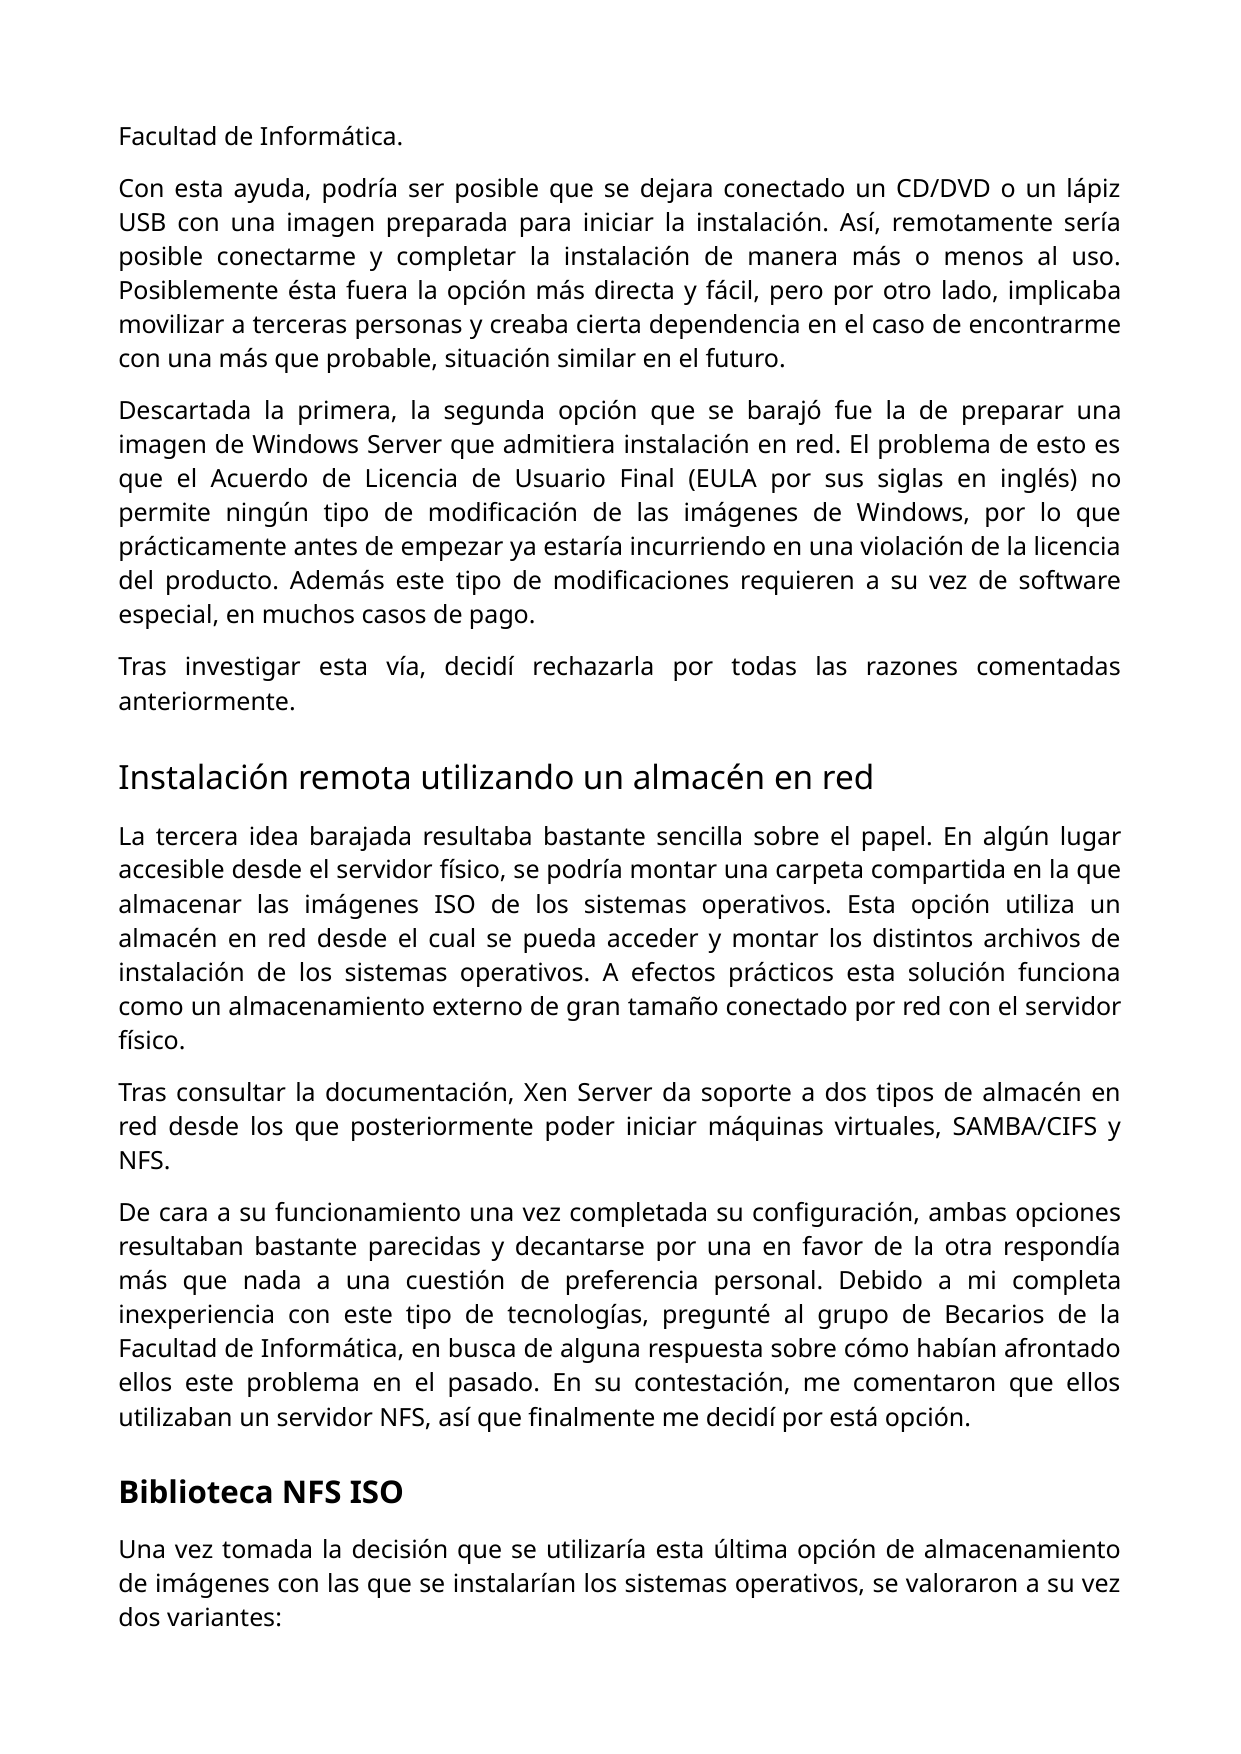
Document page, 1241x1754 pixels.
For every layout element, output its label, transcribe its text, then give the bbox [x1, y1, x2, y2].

text La tercera idea barajada resultaba bastante sencilla sobre el papel. En algún lugar accesible desde el servidor físico, se podría montar una carpeta compartida en la que almacenar las imágenes ISO de los sistemas operativos. Esta opción utiliza un almacén en red desde el cual se pueda acceder y montar los distintos archivos de instalación de los sistemas operativos. A efectos prácticos esta solución funciona como un almacenamiento externo de gran tamaño conectado por red con el servidor físico. [118, 818, 1122, 1057]
text Tras consultar la documentación, Xen Server da soporte a dos tipos de almacén en red desde los que posteriormente poder iniciar máquinas virtuales, SAMBA/CIFS y NFS. [118, 1074, 1122, 1177]
text Tras investigar esta vía, decidí rechazarla por todas las razones comentadas anteriormente. [118, 649, 1122, 717]
text Facultad de Informática. [118, 118, 1122, 152]
text Una vez tomada la decisión que se utilizaría esta última opción de almacenamiento de imágenes con las que se instalarían los sistemas operativos, se valoraron a su vez dos variantes: [118, 1531, 1122, 1633]
text De cara a su funcionamiento una vez completada su configuración, ambas opciones resultaban bastante parecidas y decantarse por una en favor de la otra respondía más que nada a una cuestión de preferencia personal. Debido a mi completa inexperiencia con este tipo de tecnologías, pregunté al grupo de Becarios de la Facultad de Informática, en busca de alguna respuesta sobre cómo habían afrontado ellos este problema en el pasado. En su contestación, me comentaron que ellos utilizaban un servidor NFS, así que finalmente me decidí por está opción. [118, 1195, 1122, 1433]
subtitle Biblioteca NFS ISO [118, 1470, 1122, 1513]
text Descartada la primera, la segunda opción que se barajó fue la de preparar una imagen de Windows Server que admitiera instalación en red. El problema de esto es que el Acuerdo de Licencia de Usuario Final (EULA por sus siglas en inglés) no permite ningún tipo de modificación de las imágenes de Windows, por lo que prácticamente antes de empezar ya estaría incurriendo en una violación de la licencia del producto. Además este tipo de modificaciones requieren a su vez de software especial, en muchos casos de pago. [118, 393, 1122, 631]
subtitle Instalación remota utilizando un almacén en red [118, 754, 1122, 799]
text Con esta ayuda, podría ser posible que se dejara conectado un CD/DVD o un lápiz USB con una imagen preparada para iniciar la instalación. Así, remotamente sería posible conectarme y completar la instalación de manera más o menos al uso. Posiblemente ésta fuera la opción más directa y fácil, pero por otro lado, implicaba movilizar a terceras personas y creaba cierta dependencia en el caso de encontrarme con una más que probable, situación similar en el futuro. [118, 170, 1122, 374]
